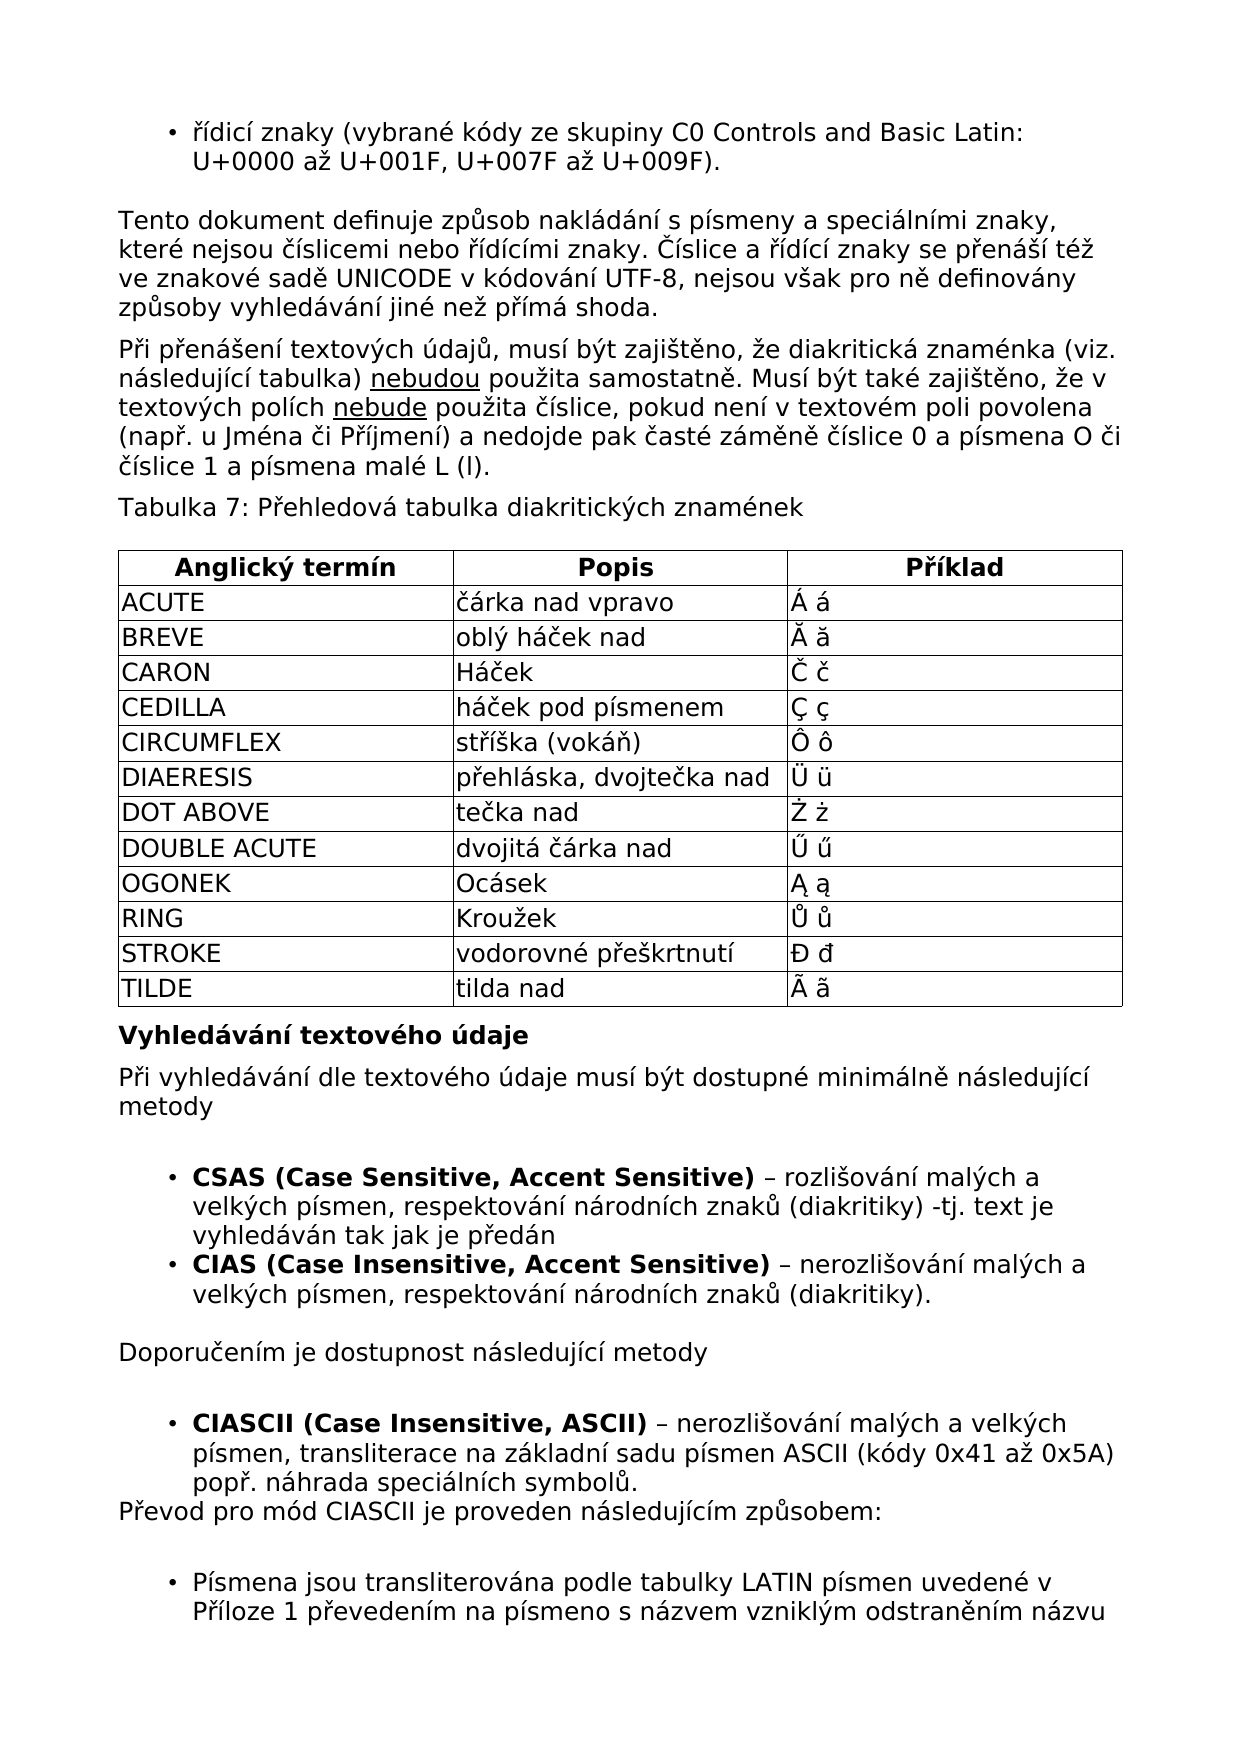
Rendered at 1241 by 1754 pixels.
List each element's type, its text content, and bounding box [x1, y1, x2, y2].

table_cell Č č [788, 656, 1122, 690]
table_cell vodorovné přeškrtnutí [454, 937, 787, 971]
table_cell tečka nad [454, 797, 787, 831]
table_cell Ż ż [788, 797, 1122, 831]
text Tabulka 7: Přehledová tabulka diakritických znamének [118, 493, 1122, 523]
table_header Popis [454, 551, 787, 585]
text Převod pro mód CIASCII je proveden následujícím způsobem: [118, 1497, 1122, 1526]
table_cell Háček [454, 656, 787, 690]
list Písmena jsou transliterována podle tabulky LATIN písmen uvedené v Příloze 1 převedením na písmeno s názvem vzniklým odstraněním názvu [177, 1568, 1122, 1627]
text Vyhledávání textového údaje [118, 1021, 1122, 1050]
table_header Anglický termín [119, 551, 453, 585]
table_cell CEDILLA [119, 691, 453, 725]
table_cell Ã ã [788, 972, 1122, 1006]
table_cell ACUTE [119, 586, 453, 620]
table_cell čárka nad vpravo [454, 586, 787, 620]
table_cell Ü ü [788, 762, 1122, 796]
text Při přenášení textových údajů, musí být zajištěno, že diakritická znaménka (viz. následující tabulka) nebudou použita samostatně. Musí být také zajištěno, že v textových polích nebude použita číslice, pokud není v textovém poli povolena (např. u Jména či Příjmení) a nedojde pak časté záměně číslice 0 a písmena O či číslice 1 a písmena malé L (l). [118, 335, 1122, 481]
table_cell Ocásek [454, 867, 787, 901]
table_cell háček pod písmenem [454, 691, 787, 725]
table_cell Ç ç [788, 691, 1122, 725]
table_cell Ű ű [788, 832, 1122, 866]
table_cell DIAERESIS [119, 762, 453, 796]
table_cell BREVE [119, 621, 453, 655]
table_cell stříška (vokáň) [454, 726, 787, 761]
text Tento dokument definuje způsob nakládání s písmeny a speciálními znaky, které nejsou číslicemi nebo řídícími znaky. Číslice a řídící znaky se přenáší též ve znakové sadě UNICODE v kódování UTF-8, nejsou však pro ně definovány způsoby vyhledávání jiné než přímá shoda. [118, 206, 1122, 323]
table_cell oblý háček nad [454, 621, 787, 655]
table_cell OGONEK [119, 867, 453, 901]
table_cell RING [119, 902, 453, 936]
list CIAS (Case Insensitive, Accent Sensitive) – nerozlišování malých a velkých písmen, respektování národních znaků (diakritiky). [177, 1251, 1122, 1309]
table_cell STROKE [119, 937, 453, 971]
table_cell CIRCUMFLEX [119, 726, 453, 761]
table_header Příklad [788, 551, 1122, 585]
table_cell Á á [788, 586, 1122, 620]
table_cell dvojitá čárka nad [454, 832, 787, 866]
table_cell Ô ô [788, 726, 1122, 761]
table_cell DOT ABOVE [119, 797, 453, 831]
list CSAS (Case Sensitive, Accent Sensitive) – rozlišování malých a velkých písmen, respektování národních znaků (diakritiky) -tj. text je vyhledáván tak jak je předán [177, 1163, 1122, 1251]
text Doporučením je dostupnost následující metody [118, 1338, 1122, 1368]
list CIASCII (Case Insensitive, ASCII) – nerozlišování malých a velkých písmen, transliterace na základní sadu písmen ASCII (kódy 0x41 až 0x5A) popř. náhrada speciálních symbolů. [177, 1409, 1122, 1497]
table_cell Ă ă [788, 621, 1122, 655]
table_cell Kroužek [454, 902, 787, 936]
table_cell CARON [119, 656, 453, 690]
table_cell tilda nad [454, 972, 787, 1006]
table_cell Ą ą [788, 867, 1122, 901]
table_cell DOUBLE ACUTE [119, 832, 453, 866]
table_cell přehláska, dvojtečka nad [454, 762, 787, 796]
table_cell Đ đ [788, 937, 1122, 971]
list řídicí znaky (vybrané kódy ze skupiny C0 Controls and Basic Latin: U+0000 až U+001F, U+007F až U+009F). [177, 118, 1122, 176]
table_cell TILDE [119, 972, 453, 1006]
text Při vyhledávání dle textového údaje musí být dostupné minimálně následující metody [118, 1063, 1122, 1121]
table_cell Ů ů [788, 902, 1122, 936]
